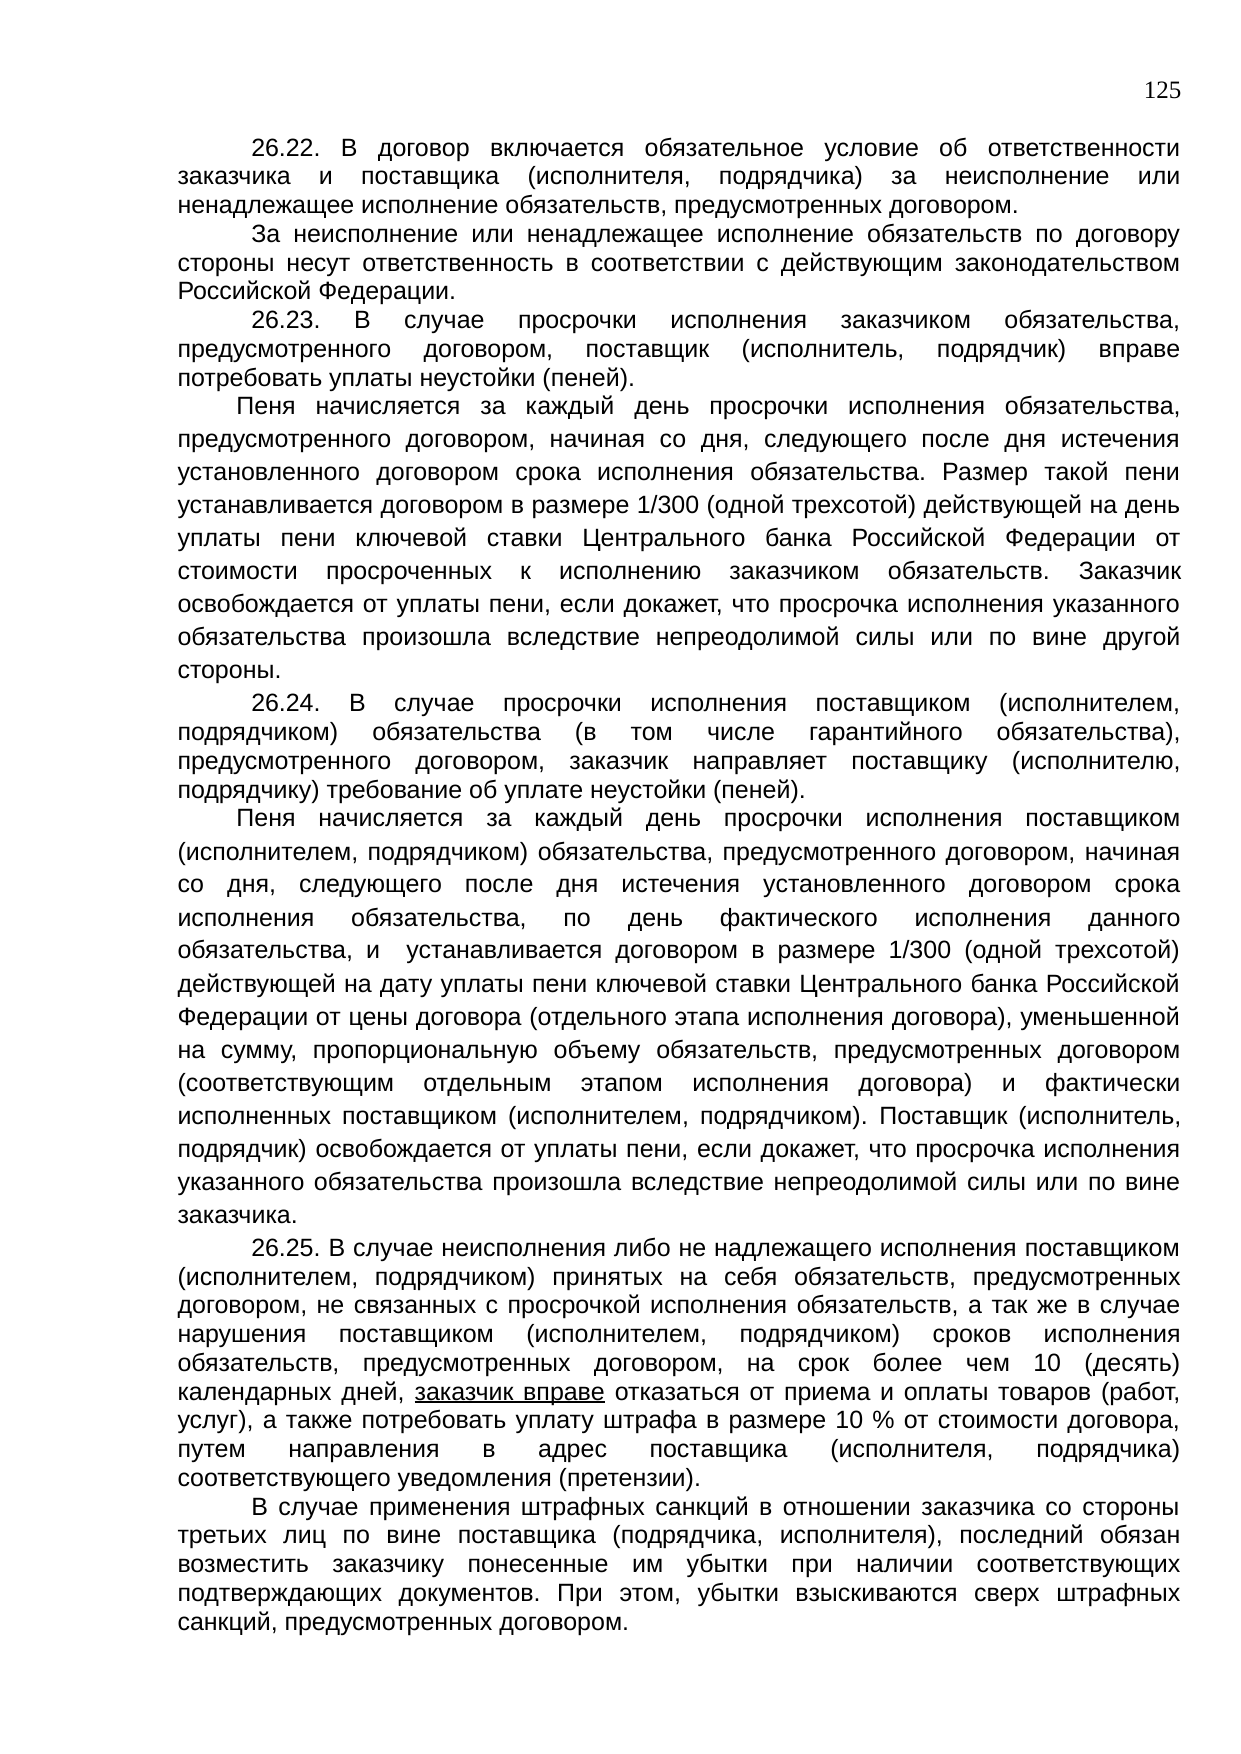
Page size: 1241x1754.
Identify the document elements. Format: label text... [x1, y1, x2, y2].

text 26.24. В случае просрочки исполнения поставщиком (исполнителем, подрядчиком) обязательства (в том числе гарантийного обязательства), предусмотренного договором, заказчик направляет поставщику (исполнителю, подрядчику) требование об уплате неустойки (пеней). [177, 688, 1181, 803]
text 26.23. В случае просрочки исполнения заказчиком обязательства, предусмотренного договором, поставщик (исполнитель, подрядчик) вправе потребовать уплаты неустойки (пеней). [177, 305, 1181, 391]
text В случае применения штрафных санкций в отношении заказчика со стороны третьих лиц по вине поставщика (подрядчика, исполнителя), последний обязан возместить заказчику понесенные им убытки при наличии соответствующих подтверждающих документов. При этом, убытки взыскиваются сверх штрафных санкций, предусмотренных договором. [177, 1491, 1181, 1635]
text 26.25. В случае неисполнения либо не надлежащего исполнения поставщиком (исполнителем, подрядчиком) принятых на себя обязательств, предусмотренных договором, не связанных с просрочкой исполнения обязательств, а так же в случае нарушения поставщиком (исполнителем, подрядчиком) сроков исполнения обязательств, предусмотренных договором, на срок более чем 10 (десять) календарных дней, заказчик вправе отказаться от приема и оплаты товаров (работ, услуг), а также потребовать уплату штрафа в размере 10 % от стоимости договора, путем направления в адрес поставщика (исполнителя, подрядчика) соответствующего уведомления (претензии). [177, 1233, 1181, 1491]
text Пеня начисляется за каждый день просрочки исполнения обязательства, предусмотренного договором, начиная со дня, следующего после дня истечения установленного договором срока исполнения обязательства. Размер такой пени устанавливается договором в размере 1/300 (одной трехсотой) действующей на день уплаты пени ключевой ставки Центрального банка Российской Федерации от стоимости просроченных к исполнению заказчиком обязательств. Заказчик освобождается от уплаты пени, если докажет, что просрочка исполнения указанного обязательства произошла вследствие непреодолимой силы или по вине другой стороны. [177, 391, 1181, 684]
text Пеня начисляется за каждый день просрочки исполнения поставщиком (исполнителем, подрядчиком) обязательства, предусмотренного договором, начиная со дня, следующего после дня истечения установленного договором срока исполнения обязательства, по день фактического исполнения данного обязательства, и устанавливается договором в размере 1/300 (одной трехсотой) действующей на дату уплаты пени ключевой ставки Центрального банка Российской Федерации от цены договора (отдельного этапа исполнения договора), уменьшенной на сумму, пропорциональную объему обязательств, предусмотренных договором (соответствующим отдельным этапом исполнения договора) и фактически исполненных поставщиком (исполнителем, подрядчиком). Поставщик (исполнитель, подрядчик) освобождается от уплаты пени, если докажет, что просрочка исполнения указанного обязательства произошла вследствие непреодолимой силы или по вине заказчика. [177, 803, 1181, 1228]
text За неисполнение или ненадлежащее исполнение обязательств по договору стороны несут ответственность в соответствии с действующим законодательством Российской Федерации. [177, 219, 1181, 305]
text 26.22. В договор включается обязательное условие об ответственности заказчика и поставщика (исполнителя, подрядчика) за неисполнение или ненадлежащее исполнение обязательств, предусмотренных договором. [177, 132, 1181, 219]
